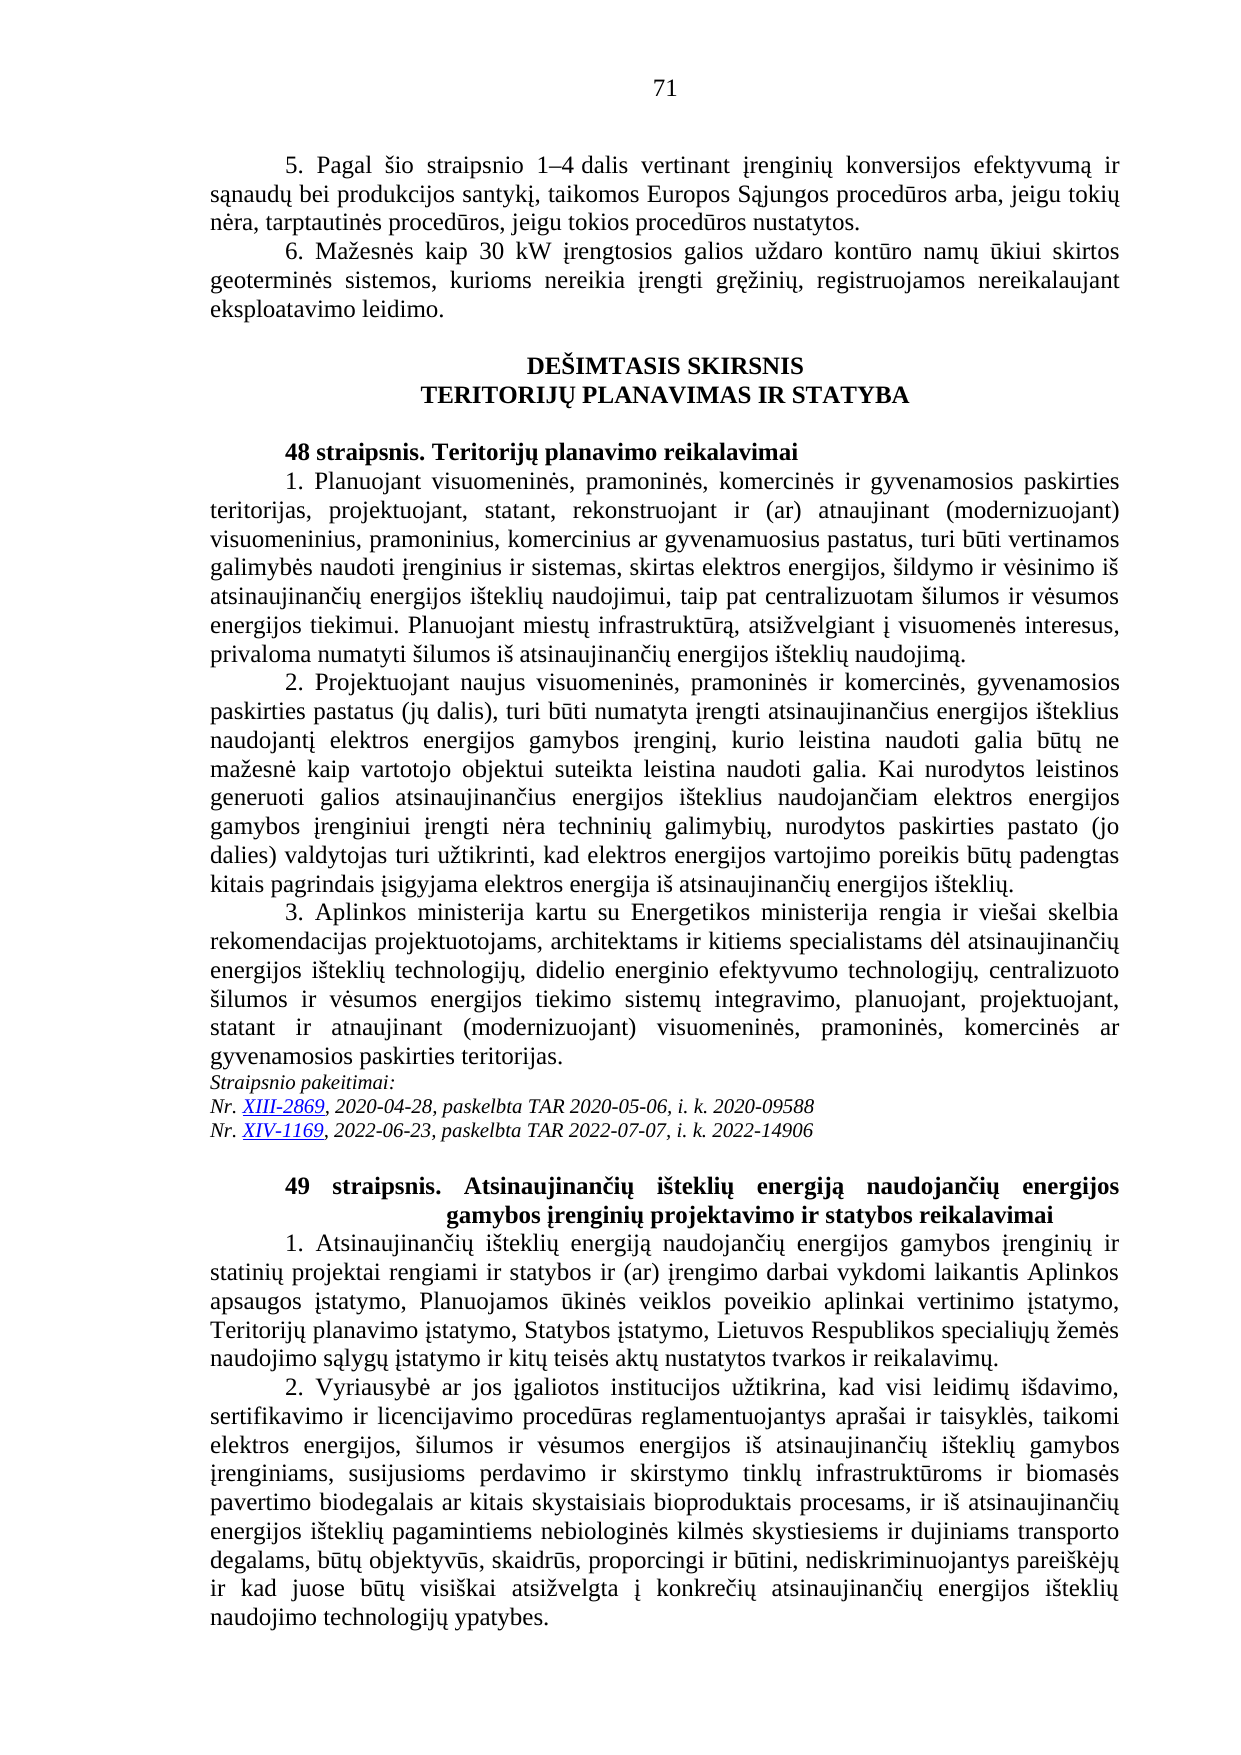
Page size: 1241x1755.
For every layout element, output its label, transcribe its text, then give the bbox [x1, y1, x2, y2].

text Nr. XIV-1169, 2022-06-23, paskelbta TAR 2022-07-07, i. k. 2022-14906 [210, 1118, 1120, 1142]
text 1. Planuojant visuomeninės, pramoninės, komercinės ir gyvenamosios paskirties teritorijas, projektuojant, statant, rekonstruojant ir (ar) atnaujinant (modernizuojant) visuomeninius, pramoninius, komercinius ar gyvenamuosius pastatus, turi būti vertinamos galimybės naudoti įrenginius ir sistemas, skirtas elektros energijos, šildymo ir vėsinimo iš atsinaujinančių energijos išteklių naudojimui, taip pat centralizuotam šilumos ir vėsumos energijos tiekimui. Planuojant miestų infrastruktūrą, atsižvelgiant į visuomenės interesus, privaloma numatyti šilumos iš atsinaujinančių energijos išteklių naudojimą. [210, 466, 1120, 667]
text TERITORIJŲ PLANAVIMAS IR STATYBA [210, 380, 1120, 409]
text 5. Pagal šio straipsnio 1–4 dalis vertinant įrenginių konversijos efektyvumą ir sąnaudų bei produkcijos santykį, taikomos Europos Sąjungos procedūros arba, jeigu tokių nėra, tarptautinės procedūros, jeigu tokios procedūros nustatytos. [210, 150, 1120, 236]
text DEŠIMTASIS SKIRSNIS [210, 351, 1120, 380]
text 2. Vyriausybė ar jos įgaliotos institucijos užtikrina, kad visi leidimų išdavimo, sertifikavimo ir licencijavimo procedūras reglamentuojantys aprašai ir taisyklės, taikomi elektros energijos, šilumos ir vėsumos energijos iš atsinaujinančių išteklių gamybos įrenginiams, susijusioms perdavimo ir skirstymo tinklų infrastruktūroms ir biomasės pavertimo biodegalais ar kitais skystaisiais bioproduktais procesams, ir iš atsinaujinančių energijos išteklių pagamintiems nebiologinės kilmės skystiesiems ir dujiniams transporto degalams, būtų objektyvūs, skaidrūs, proporcingi ir būtini, nediskriminuojantys pareiškėjų ir kad juose būtų visiškai atsižvelgta į konkrečių atsinaujinančių energijos išteklių naudojimo technologijų ypatybes. [210, 1372, 1120, 1631]
text Straipsnio pakeitimai: [210, 1070, 1120, 1094]
text 3. Aplinkos ministerija kartu su Energetikos ministerija rengia ir viešai skelbia rekomendacijas projektuotojams, architektams ir kitiems specialistams dėl atsinaujinančių energijos išteklių technologijų, didelio energinio efektyvumo technologijų, centralizuoto šilumos ir vėsumos energijos tiekimo sistemų integravimo, planuojant, projektuojant, statant ir atnaujinant (modernizuojant) visuomeninės, pramoninės, komercinės ar gyvenamosios paskirties teritorijas. [210, 897, 1120, 1070]
text 6. Mažesnės kaip 30 kW įrengtosios galios uždaro kontūro namų ūkiui skirtos geoterminės sistemos, kurioms nereikia įrengti gręžinių, registruojamos nereikalaujant eksploatavimo leidimo. [210, 236, 1120, 322]
text 49 straipsnis. Atsinaujinančių išteklių energiją naudojančių energijos gamybos įrenginių projektavimo ir statybos reikalavimai [285, 1171, 1120, 1228]
text 1. Atsinaujinančių išteklių energiją naudojančių energijos gamybos įrenginių ir statinių projektai rengiami ir statybos ir (ar) įrengimo darbai vykdomi laikantis Aplinkos apsaugos įstatymo, Planuojamos ūkinės veiklos poveikio aplinkai vertinimo įstatymo, Teritorijų planavimo įstatymo, Statybos įstatymo, Lietuvos Respublikos specialiųjų žemės naudojimo sąlygų įstatymo ir kitų teisės aktų nustatytos tvarkos ir reikalavimų. [210, 1228, 1120, 1372]
text Nr. XIII-2869, 2020-04-28, paskelbta TAR 2020-05-06, i. k. 2020-09588 [210, 1094, 1120, 1118]
text 2. Projektuojant naujus visuomeninės, pramoninės ir komercinės, gyvenamosios paskirties pastatus (jų dalis), turi būti numatyta įrengti atsinaujinančius energijos išteklius naudojantį elektros energijos gamybos įrenginį, kurio leistina naudoti galia būtų ne mažesnė kaip vartotojo objektui suteikta leistina naudoti galia. Kai nurodytos leistinos generuoti galios atsinaujinančius energijos išteklius naudojančiam elektros energijos gamybos įrenginiui įrengti nėra techninių galimybių, nurodytos paskirties pastato (jo dalies) valdytojas turi užtikrinti, kad elektros energijos vartojimo poreikis būtų padengtas kitais pagrindais įsigyjama elektros energija iš atsinaujinančių energijos išteklių. [210, 667, 1120, 897]
text 48 straipsnis. Teritorijų planavimo reikalavimai [210, 437, 1120, 466]
